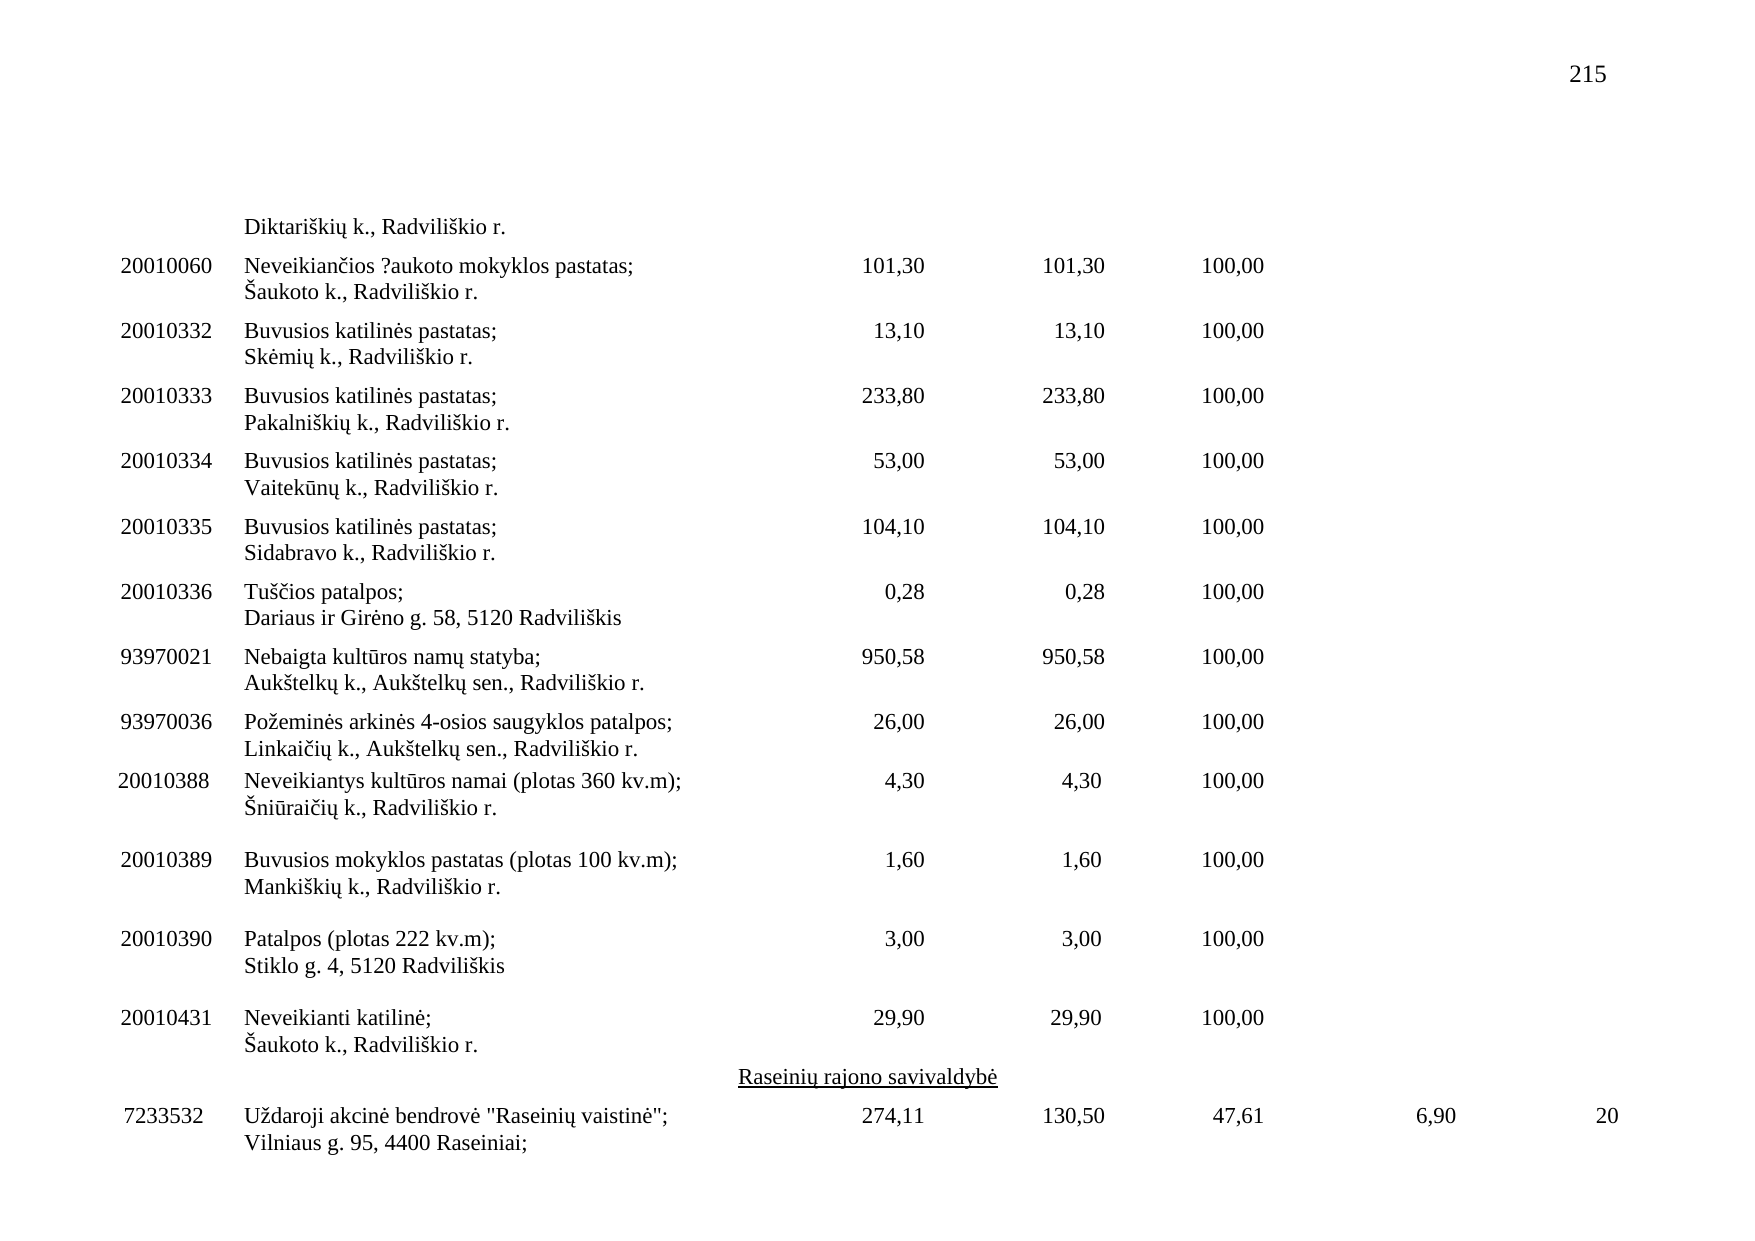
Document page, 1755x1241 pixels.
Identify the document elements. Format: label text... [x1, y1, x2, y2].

table_cell 101,30 [941, 246, 1122, 311]
table_cell [1281, 207, 1473, 246]
table_cell 93970036 [100, 702, 233, 767]
table_cell [1281, 441, 1473, 506]
table_cell 100,00 [1122, 702, 1281, 767]
table_cell 20010333 [100, 376, 233, 441]
table_cell 6,90 [1281, 1096, 1473, 1155]
table_cell 950,58 [941, 637, 1122, 702]
table_cell 100,00 [1119, 925, 1281, 1004]
table_cell Neveikiančios ?aukoto mokyklos pastatas; Šaukoto k., Radviliškio r. [233, 246, 749, 311]
table_cell Buvusios katilinės pastatas; Sidabravo k., Radviliškio r. [233, 506, 749, 572]
table_cell 100,00 [1119, 1005, 1281, 1057]
table_cell Buvusios mokyklos pastatas (plotas 100 kv.m); Mankiškių k., Radviliškio r. [233, 846, 749, 925]
table_cell 950,58 [750, 637, 941, 702]
table_cell 100,00 [1122, 572, 1281, 637]
table_cell 20010431 [100, 1005, 233, 1057]
table_cell 47,61 [1122, 1096, 1281, 1155]
table_cell 100,00 [1119, 846, 1281, 925]
table_cell 20010389 [100, 846, 233, 925]
table_cell 29,90 [750, 1005, 941, 1057]
table_cell Diktariškių k., Radviliškio r. [233, 207, 749, 246]
table_cell Uždaroji akcinė bendrovė "Raseinių vaistinė"; Vilniaus g. 95, 4400 Raseiniai; [233, 1096, 749, 1155]
table_cell 53,00 [941, 441, 1122, 506]
table_cell 7233532 [100, 1096, 233, 1155]
table_cell 100,00 [1122, 506, 1281, 572]
table_cell [1281, 246, 1473, 311]
table_cell 93970021 [100, 637, 233, 702]
table_cell 20010060 [100, 246, 233, 311]
table_cell [1473, 1005, 1636, 1057]
table_cell 100,00 [1119, 767, 1281, 846]
table_cell [1473, 506, 1636, 572]
table_cell [750, 207, 941, 246]
table_cell [1473, 572, 1636, 637]
table_cell [1473, 311, 1636, 376]
table_cell 100,00 [1122, 311, 1281, 376]
table_cell Buvusios katilinės pastatas; Pakalniškių k., Radviliškio r. [233, 376, 749, 441]
table_cell Patalpos (plotas 222 kv.m); Stiklo g. 4, 5120 Radviliškis [233, 925, 749, 1004]
table_cell 53,00 [750, 441, 941, 506]
table_cell Buvusios katilinės pastatas; Vaitekūnų k., Radviliškio r. [233, 441, 749, 506]
table_cell 100,00 [1122, 246, 1281, 311]
table_cell 1,60 [941, 846, 1119, 925]
table_cell [1473, 376, 1636, 441]
table_cell [1122, 207, 1281, 246]
table_cell [1281, 846, 1473, 925]
table_cell Požeminės arkinės 4-osios saugyklos patalpos; Linkaičių k., Aukštelkų sen., Radviliškio r. [233, 702, 749, 767]
table_cell 0,28 [750, 572, 941, 637]
table_cell 20010390 [100, 925, 233, 1004]
table_cell [1281, 572, 1473, 637]
table_cell [1281, 1005, 1473, 1057]
table_cell 4,30 [750, 767, 941, 846]
table_cell 104,10 [941, 506, 1122, 572]
table_cell 26,00 [941, 702, 1122, 767]
table_cell 1,60 [750, 846, 941, 925]
table_cell [1281, 702, 1473, 767]
table_cell 101,30 [750, 246, 941, 311]
table_cell 0,28 [941, 572, 1122, 637]
table_cell Tuščios patalpos; Dariaus ir Girėno g. 58, 5120 Radviliškis [233, 572, 749, 637]
table_cell [1473, 846, 1636, 925]
table_cell [1473, 702, 1636, 767]
table_cell 29,90 [941, 1005, 1119, 1057]
table_cell 104,10 [750, 506, 941, 572]
table_cell [100, 207, 233, 246]
table_cell [1473, 246, 1636, 311]
table_cell 20010335 [100, 506, 233, 572]
table_cell 130,50 [941, 1096, 1122, 1155]
table_cell [1281, 767, 1473, 846]
table_cell [1473, 767, 1636, 846]
table_cell [1281, 506, 1473, 572]
table_cell 20010334 [100, 441, 233, 506]
table_cell [1473, 637, 1636, 702]
table_cell [1281, 311, 1473, 376]
table_cell 100,00 [1122, 441, 1281, 506]
table_cell 13,10 [941, 311, 1122, 376]
table_cell [1281, 637, 1473, 702]
table_cell 100,00 [1122, 376, 1281, 441]
table_cell [1473, 207, 1636, 246]
table_cell Raseinių rajono savivaldybė [100, 1057, 1636, 1096]
table_cell 3,00 [941, 925, 1119, 1004]
table_cell [1281, 376, 1473, 441]
table_cell 100,00 [1122, 637, 1281, 702]
table_cell 4,30 [941, 767, 1119, 846]
table_cell 3,00 [750, 925, 941, 1004]
table_cell 13,10 [750, 311, 941, 376]
table_cell 20010332 [100, 311, 233, 376]
table_cell 20010388 [100, 767, 233, 846]
table_cell [1473, 925, 1636, 1004]
table_cell [941, 207, 1122, 246]
table_cell 274,11 [750, 1096, 941, 1155]
table_cell Buvusios katilinės pastatas; Skėmių k., Radviliškio r. [233, 311, 749, 376]
table_cell [1281, 925, 1473, 1004]
table_cell 20 [1473, 1096, 1636, 1155]
table_cell 20010336 [100, 572, 233, 637]
table_cell [1473, 441, 1636, 506]
table_cell 26,00 [750, 702, 941, 767]
table_cell 233,80 [750, 376, 941, 441]
table_cell 233,80 [941, 376, 1122, 441]
table_cell Neveikiantys kultūros namai (plotas 360 kv.m); Šniūraičių k., Radviliškio r. [233, 767, 749, 846]
table_cell Nebaigta kultūros namų statyba; Aukštelkų k., Aukštelkų sen., Radviliškio r. [233, 637, 749, 702]
table_cell Neveikianti katilinė; Šaukoto k., Radviliškio r. [233, 1005, 749, 1057]
